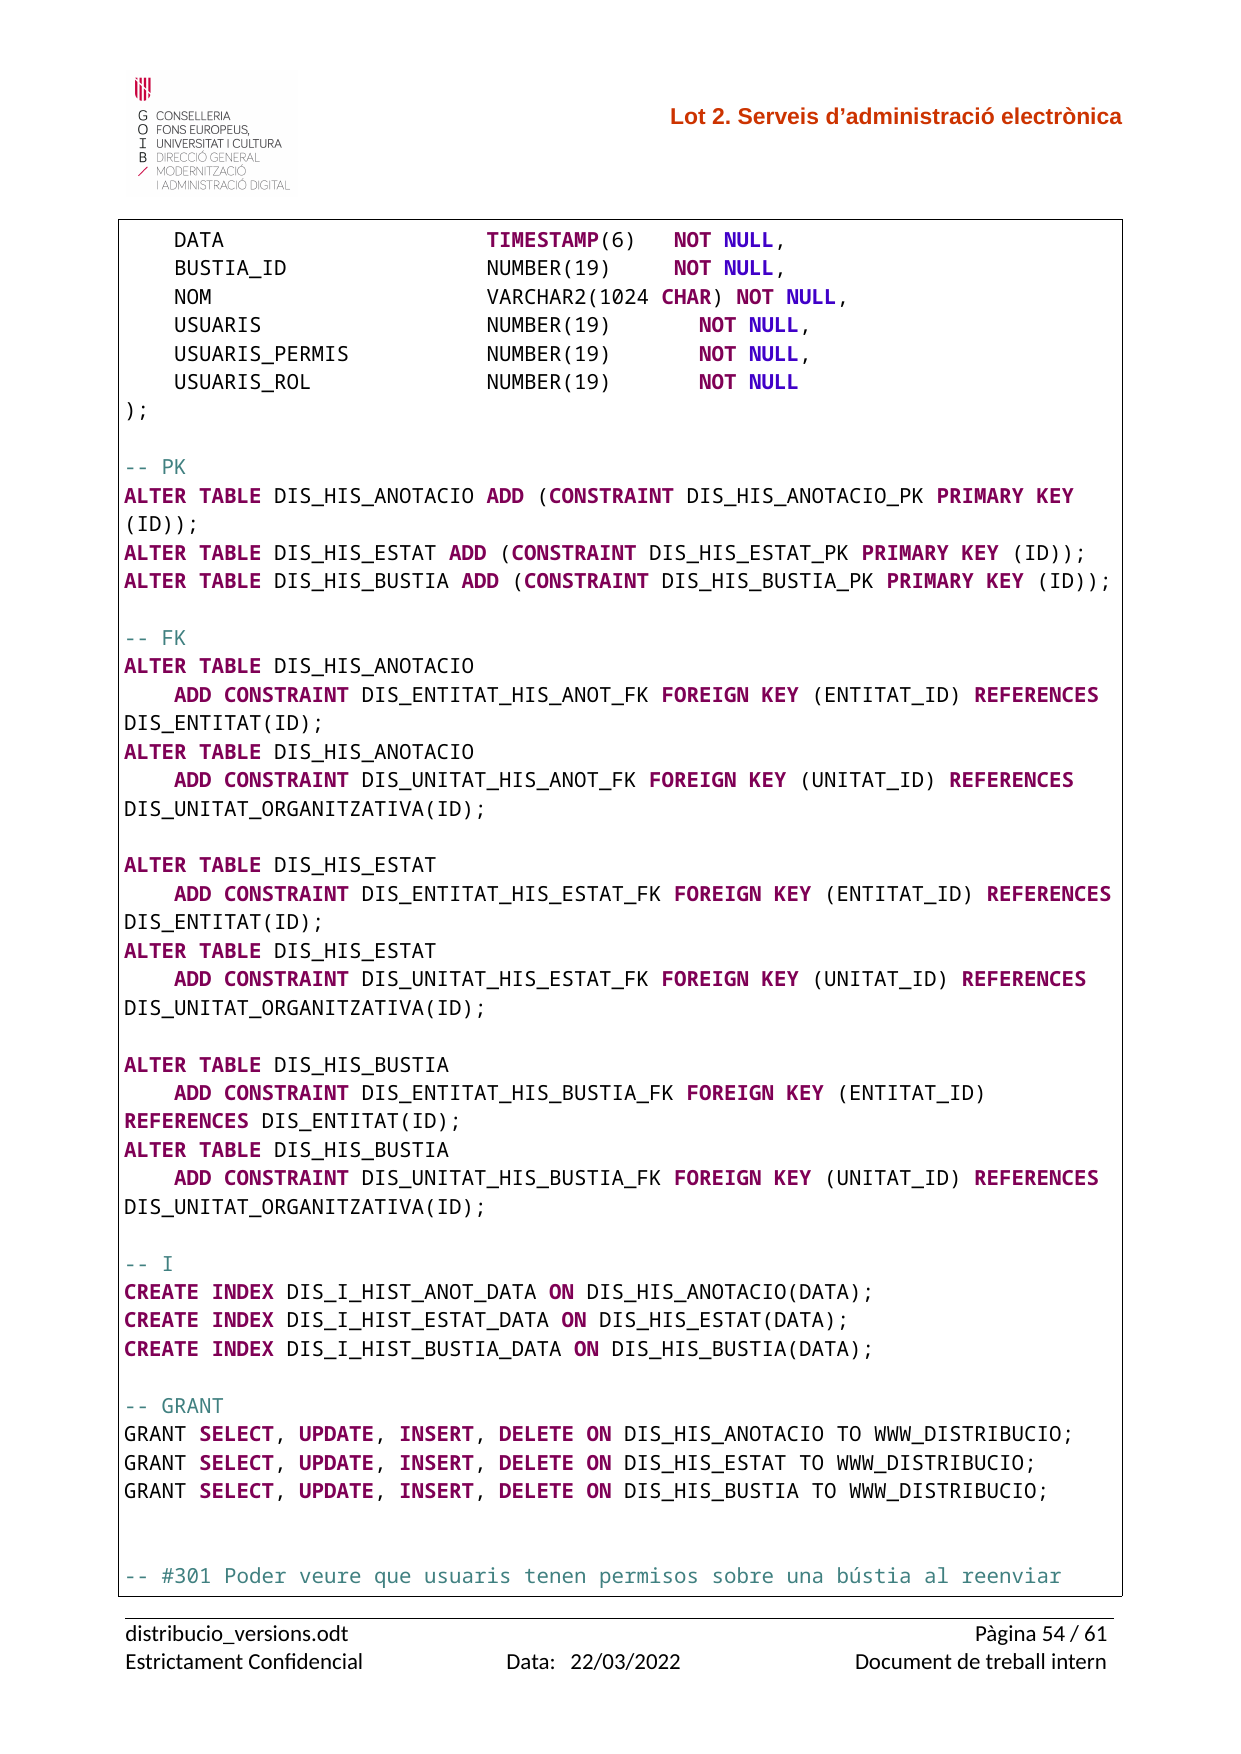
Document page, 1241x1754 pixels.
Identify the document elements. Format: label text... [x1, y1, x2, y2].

table_header DATA TIMESTAMP(6) NOT NULL, BUSTIA_ID NUMBER(19) NOT NULL, NOM VARCHAR2(1024 CHAR) NOT NULL, USUARIS NUMBER(19) NOT NULL, USUARIS_PERMIS NUMBER(19) NOT NULL, USUARIS_ROL NUMBER(19) NOT NULL ); -- PK ALTER TABLE DIS_HIS_ANOTACIO ADD (CONSTRAINT DIS_HIS_ANOTACIO_PK PRIMARY KEY (ID)); ALTER TABLE DIS_HIS_ESTAT ADD (CONSTRAINT DIS_HIS_ESTAT_PK PRIMARY KEY (ID)); ALTER TABLE DIS_HIS_BUSTIA ADD (CONSTRAINT DIS_HIS_BUSTIA_PK PRIMARY KEY (ID)); -- FK ALTER TABLE DIS_HIS_ANOTACIO ADD CONSTRAINT DIS_ENTITAT_HIS_ANOT_FK FOREIGN KEY (ENTITAT_ID) REFERENCES DIS_ENTITAT(ID); ALTER TABLE DIS_HIS_ANOTACIO ADD CONSTRAINT DIS_UNITAT_HIS_ANOT_FK FOREIGN KEY (UNITAT_ID) REFERENCES DIS_UNITAT_ORGANITZATIVA(ID); ALTER TABLE DIS_HIS_ESTAT ADD CONSTRAINT DIS_ENTITAT_HIS_ESTAT_FK FOREIGN KEY (ENTITAT_ID) REFERENCES DIS_ENTITAT(ID); ALTER TABLE DIS_HIS_ESTAT ADD CONSTRAINT DIS_UNITAT_HIS_ESTAT_FK FOREIGN KEY (UNITAT_ID) REFERENCES DIS_UNITAT_ORGANITZATIVA(ID); ALTER TABLE DIS_HIS_BUSTIA ADD CONSTRAINT DIS_ENTITAT_HIS_BUSTIA_FK FOREIGN KEY (ENTITAT_ID) REFERENCES DIS_ENTITAT(ID); ALTER TABLE DIS_HIS_BUSTIA ADD CONSTRAINT DIS_UNITAT_HIS_BUSTIA_FK FOREIGN KEY (UNITAT_ID) REFERENCES DIS_UNITAT_ORGANITZATIVA(ID); -- I CREATE INDEX DIS_I_HIST_ANOT_DATA ON DIS_HIS_ANOTACIO(DATA); CREATE INDEX DIS_I_HIST_ESTAT_DATA ON DIS_HIS_ESTAT(DATA); CREATE INDEX DIS_I_HIST_BUSTIA_DATA ON DIS_HIS_BUSTIA(DATA); -- GRANT GRANT SELECT, UPDATE, INSERT, DELETE ON DIS_HIS_ANOTACIO TO WWW_DISTRIBUCIO; GRANT SELECT, UPDATE, INSERT, DELETE ON DIS_HIS_ESTAT TO WWW_DISTRIBUCIO; GRANT SELECT, UPDATE, INSERT, DELETE ON DIS_HIS_BUSTIA TO WWW_DISTRIBUCIO; -- #301 Poder veure que usuaris tenen permisos sobre una bústia al reenviar [119, 220, 1122, 1596]
picture [126, 70, 299, 197]
